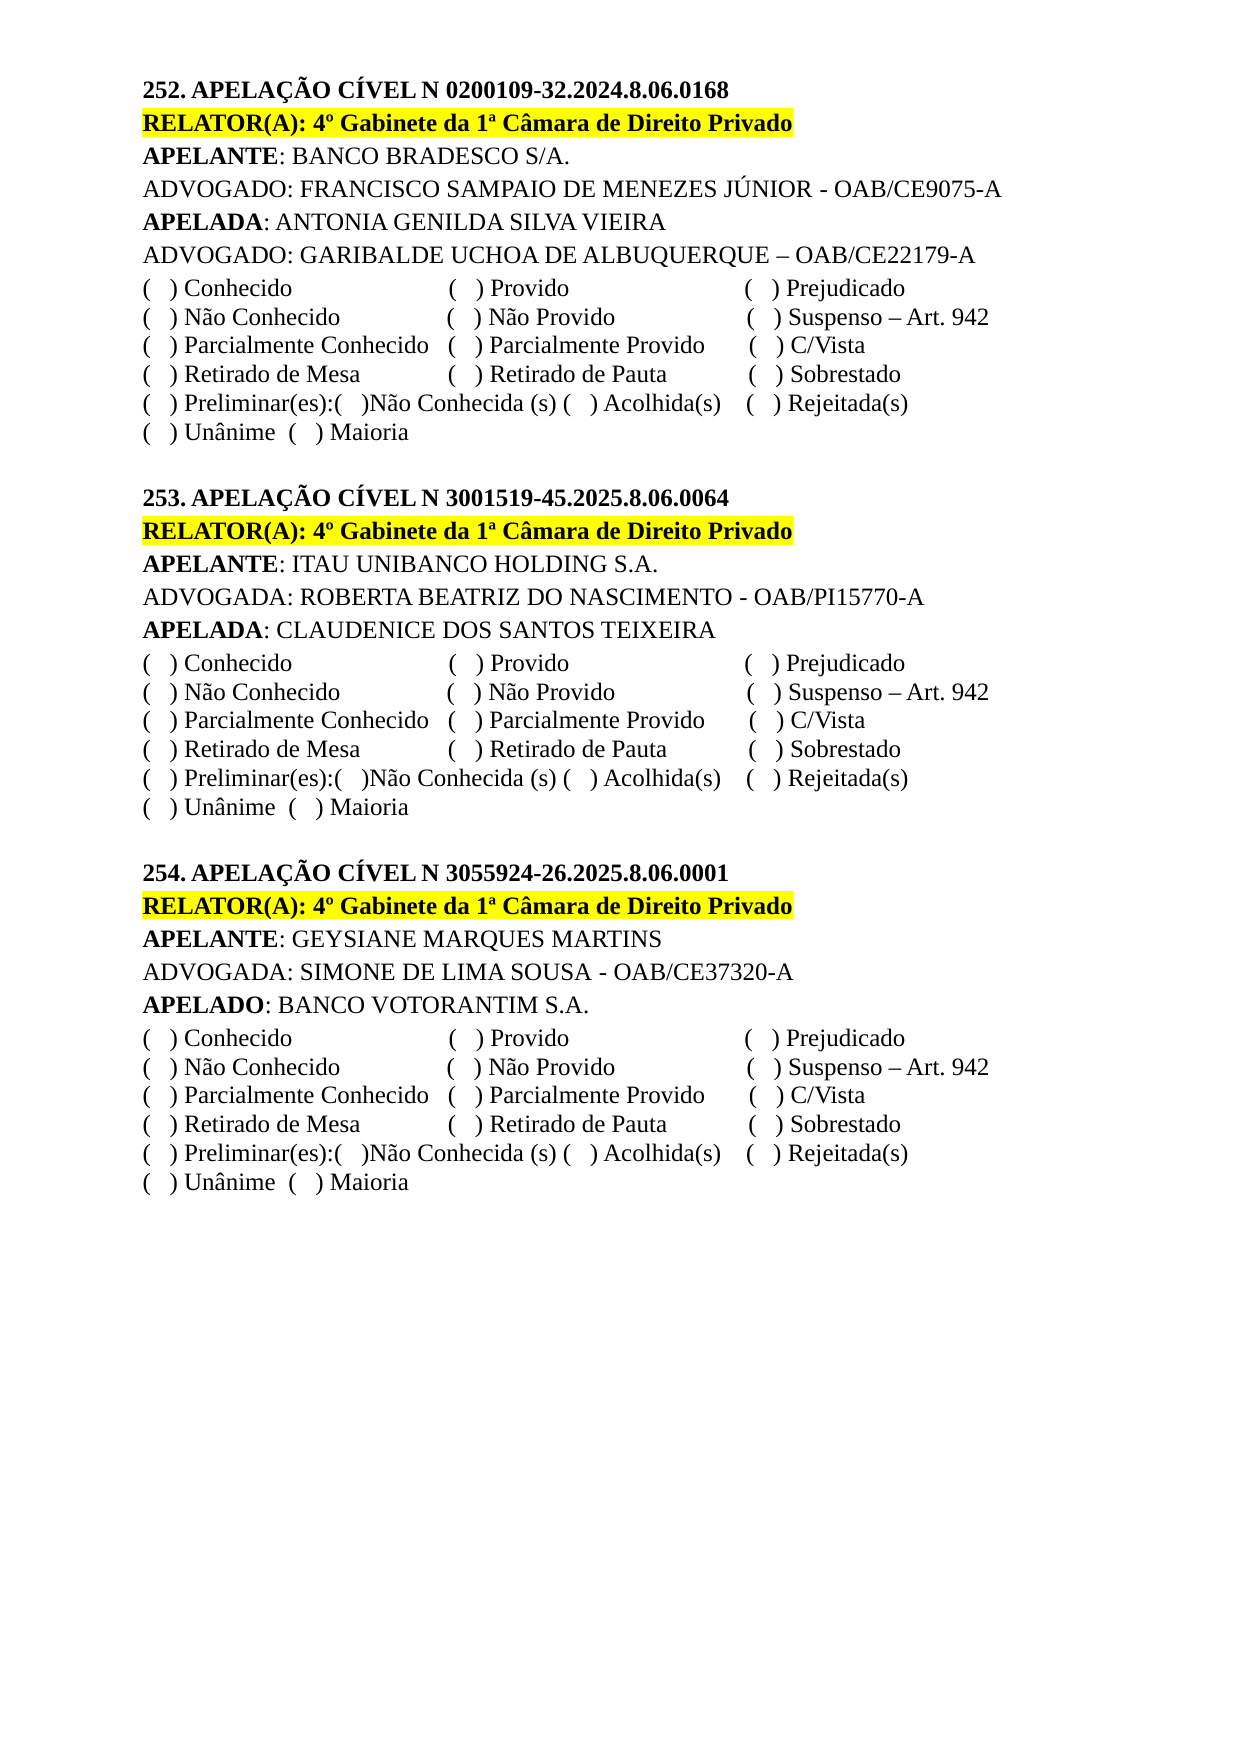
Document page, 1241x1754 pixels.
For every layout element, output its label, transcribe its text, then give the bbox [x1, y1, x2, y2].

text ( ) Conhecido ( ) Provido ( ) Prejudicado [142, 273, 1141, 302]
text ( ) Preliminar(es):( )Não Conhecida (s) ( ) Acolhida(s) ( ) Rejeitada(s) [142, 1138, 1158, 1167]
text ( ) Parcialmente Conhecido ( ) Parcialmente Provido ( ) C/Vista [142, 1080, 1158, 1109]
text ( ) Não Conhecido ( ) Não Provido ( ) Suspenso – Art. 942 [142, 677, 1158, 706]
text 252. APELAÇÃO CÍVEL N 0200109-32.2024.8.06.0168 RELATOR(A): 4º Gabinete da 1ª Câmara de Direito Privado APELANTE: BANCO BRADESCO S/A. ADVOGADO: FRANCISCO SAMPAIO DE MENEZES JÚNIOR - OAB/CE9075-A APELADA: ANTONIA GENILDA SILVA VIEIRA ADVOGADO: GARIBALDE UCHOA DE ALBUQUERQUE – OAB/CE22179-A [142, 75, 1141, 269]
text ( ) Retirado de Mesa ( ) Retirado de Pauta ( ) Sobrestado [142, 734, 1158, 763]
text ( ) Preliminar(es):( )Não Conhecida (s) ( ) Acolhida(s) ( ) Rejeitada(s) [142, 388, 1158, 417]
text ( ) Unânime ( ) Maioria 254. APELAÇÃO CÍVEL N 3055924-26.2025.8.06.0001 RELATOR(A): 4º Gabinete da 1ª Câmara de Direito Privado APELANTE: GEYSIANE MARQUES MARTINS ADVOGADA: SIMONE DE LIMA SOUSA - OAB/CE37320-A APELADO: BANCO VOTORANTIM S.A. [142, 792, 1141, 1019]
text ( ) Conhecido ( ) Provido ( ) Prejudicado [142, 1023, 1141, 1052]
text ( ) Unânime ( ) Maioria [142, 1167, 1141, 1261]
text ( ) Retirado de Mesa ( ) Retirado de Pauta ( ) Sobrestado [142, 1109, 1158, 1138]
text ( ) Unânime ( ) Maioria 253. APELAÇÃO CÍVEL N 3001519-45.2025.8.06.0064 RELATOR(A): 4º Gabinete da 1ª Câmara de Direito Privado APELANTE: ITAU UNIBANCO HOLDING S.A. ADVOGADA: ROBERTA BEATRIZ DO NASCIMENTO - OAB/PI15770-A APELADA: CLAUDENICE DOS SANTOS TEIXEIRA [142, 417, 1141, 644]
text ( ) Preliminar(es):( )Não Conhecida (s) ( ) Acolhida(s) ( ) Rejeitada(s) [142, 763, 1158, 792]
text ( ) Conhecido ( ) Provido ( ) Prejudicado [142, 648, 1141, 677]
text ( ) Parcialmente Conhecido ( ) Parcialmente Provido ( ) C/Vista [142, 706, 1158, 734]
text ( ) Não Conhecido ( ) Não Provido ( ) Suspenso – Art. 942 [142, 302, 1158, 331]
text ( ) Parcialmente Conhecido ( ) Parcialmente Provido ( ) C/Vista [142, 331, 1158, 359]
text ( ) Retirado de Mesa ( ) Retirado de Pauta ( ) Sobrestado [142, 359, 1158, 388]
text ( ) Não Conhecido ( ) Não Provido ( ) Suspenso – Art. 942 [142, 1052, 1158, 1080]
